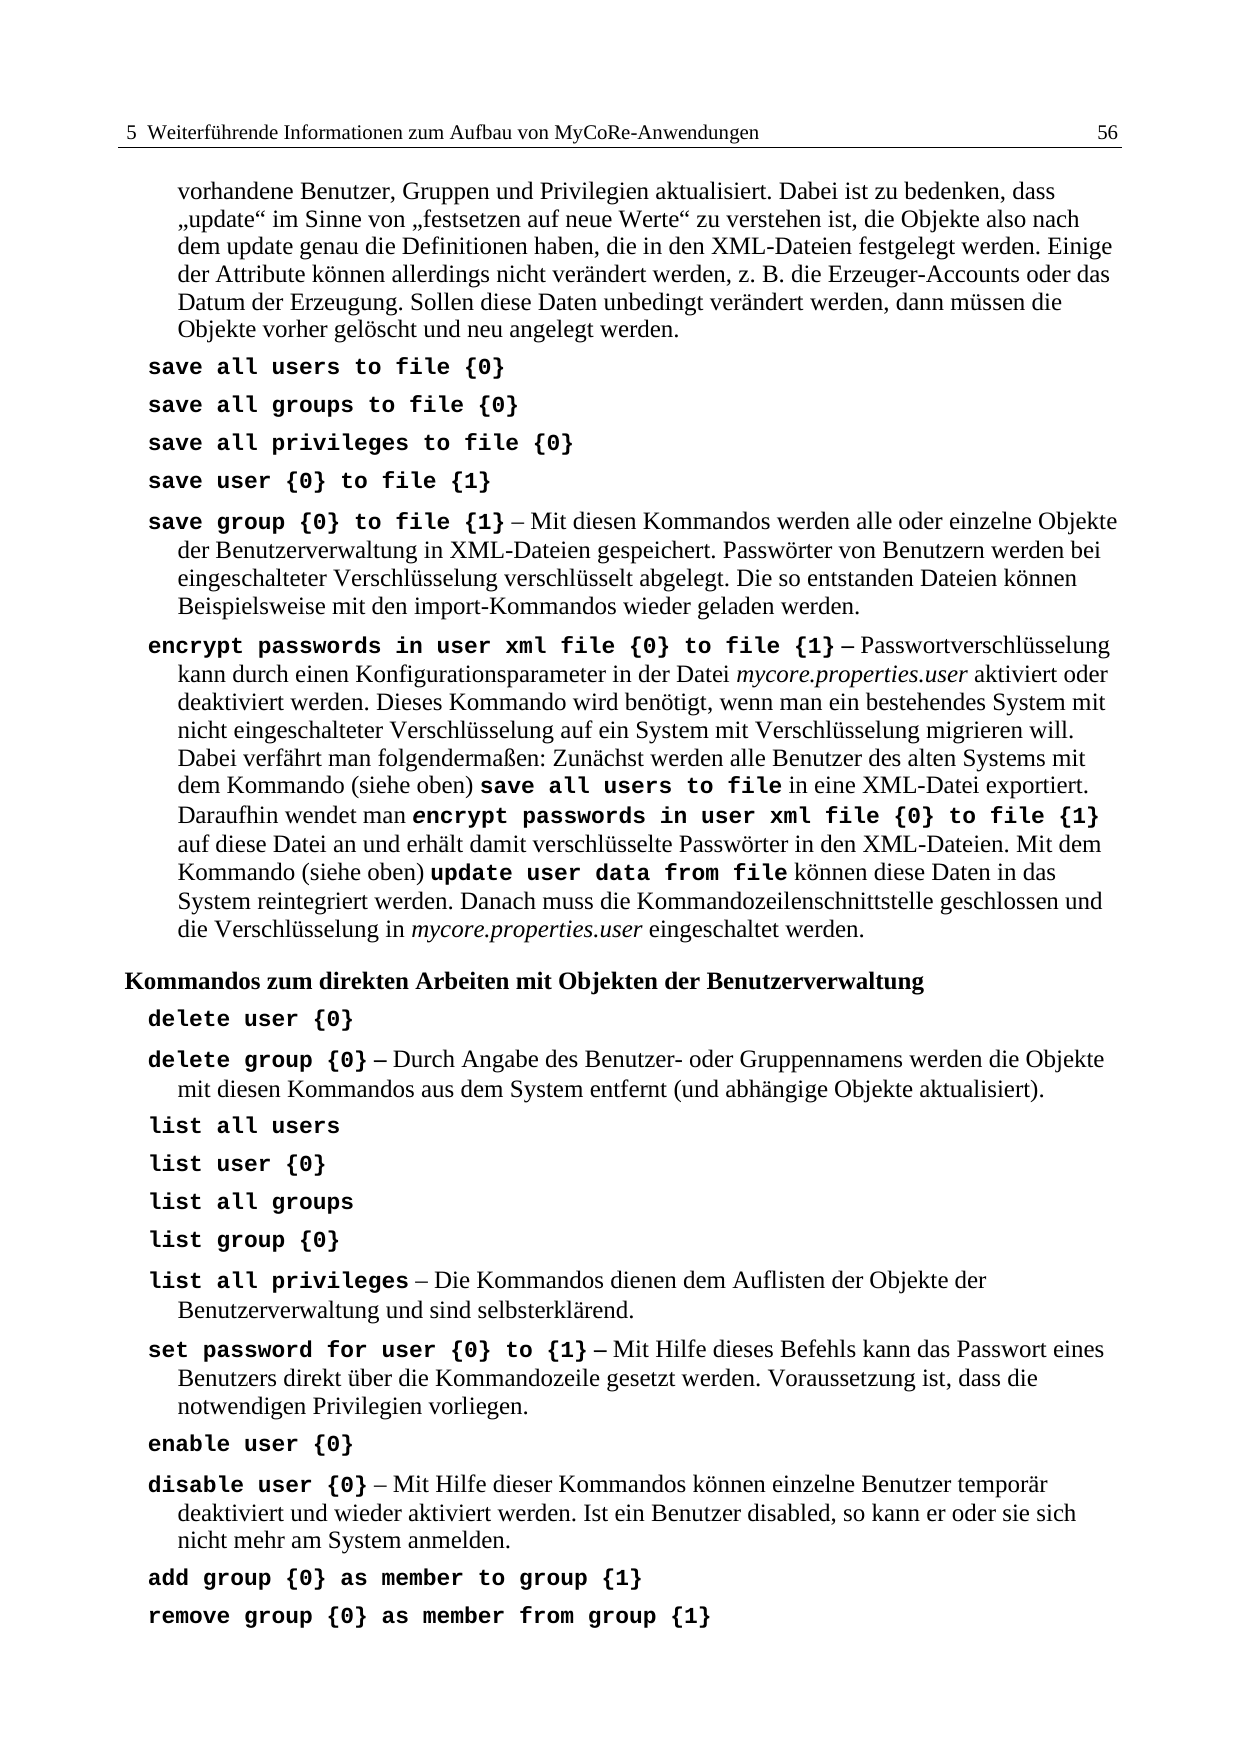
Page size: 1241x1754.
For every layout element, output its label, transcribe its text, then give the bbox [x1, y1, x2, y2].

text vorhandene Benutzer, Gruppen und Privilegien aktualisiert. Dabei ist zu bedenken, dass „update“ im Sinne von „festsetzen auf neue Werte“ zu verstehen ist, die Objekte also nach dem update genau die Definitionen haben, die in den XML-Dateien festgelegt werden. Einige der Attribute können allerdings nicht verändert werden, z. B. die Erzeuger-Accounts oder das Datum der Erzeugung. Sollen diese Daten unbedingt verändert werden, dann müssen die Objekte vorher gelöscht und neu angelegt werden. [148, 177, 1122, 343]
text save all privileges to file {0} [148, 431, 1122, 457]
text save group {0} to file {1} – Mit diesen Kommandos werden alle oder einzelne Objekte der Benutzerverwaltung in XML-Dateien gespeichert. Passwörter von Benutzern werden bei eingeschalteter Verschlüsselung verschlüsselt abgelegt. Die so entstanden Dateien können Beispielsweise mit den import-Kommandos wieder geladen werden. [148, 507, 1122, 619]
text disable user {0} – Mit Hilfe dieser Kommandos können einzelne Benutzer temporär deaktiviert und wieder aktiviert werden. Ist ein Benutzer disabled, so kann er oder sie sich nicht mehr am System anmelden. [148, 1470, 1122, 1554]
text encrypt passwords in user xml file {0} to file {1} – Passwortverschlüsselung kann durch einen Konfigurationsparameter in der Datei mycore.properties.user aktiviert oder deaktiviert werden. Dieses Kommando wird benötigt, wenn man ein bestehendes System mit nicht eingeschalteter Verschlüsselung auf ein System mit Verschlüsselung migrieren will. Dabei verfährt man folgendermaßen: Zunächst werden alle Benutzer des alten Systems mit dem Kommando (siehe oben) save all users to file in eine XML-Datei exportiert. Daraufhin wendet man encrypt passwords in user xml file {0} to file {1} auf diese Datei an und erhält damit verschlüsselte Passwörter in den XML-Dateien. Mit dem Kommando (siehe oben) update user data from file können diese Daten in das System reintegriert werden. Danach muss die Kommandozeilenschnittstelle geschlossen und die Verschlüsselung in mycore.properties.user eingeschaltet werden. [148, 631, 1122, 942]
text set password for user {0} to {1} – Mit Hilfe dieses Befehls kann das Passwort eines Benutzers direkt über die Kommandozeile gesetzt werden. Voraussetzung ist, dass die notwendigen Privilegien vorliegen. [148, 1335, 1122, 1420]
text delete user {0} [148, 1008, 1122, 1034]
text add group {0} as member to group {1} [148, 1566, 1122, 1592]
text save user {0} to file {1} [148, 469, 1122, 495]
text save all users to file {0} [148, 355, 1122, 381]
text list all privileges – Die Kommandos dienen dem Auflisten der Objekte der Benutzerverwaltung und sind selbsterklärend. [148, 1266, 1122, 1323]
text list user {0} [148, 1152, 1122, 1179]
text list all users [148, 1114, 1122, 1141]
text save all groups to file {0} [148, 393, 1122, 419]
subtitle Kommandos zum direkten Arbeiten mit Objekten der Benutzerverwaltung [118, 967, 1122, 995]
text list all groups [148, 1190, 1122, 1217]
text remove group {0} as member from group {1} [148, 1604, 1122, 1630]
text list group {0} [148, 1228, 1122, 1255]
text enable user {0} [148, 1432, 1122, 1458]
text delete group {0} – Durch Angabe des Benutzer- oder Gruppennamens werden die Objekte mit diesen Kommandos aus dem System entfernt (und abhängige Objekte aktualisiert). [148, 1046, 1122, 1103]
